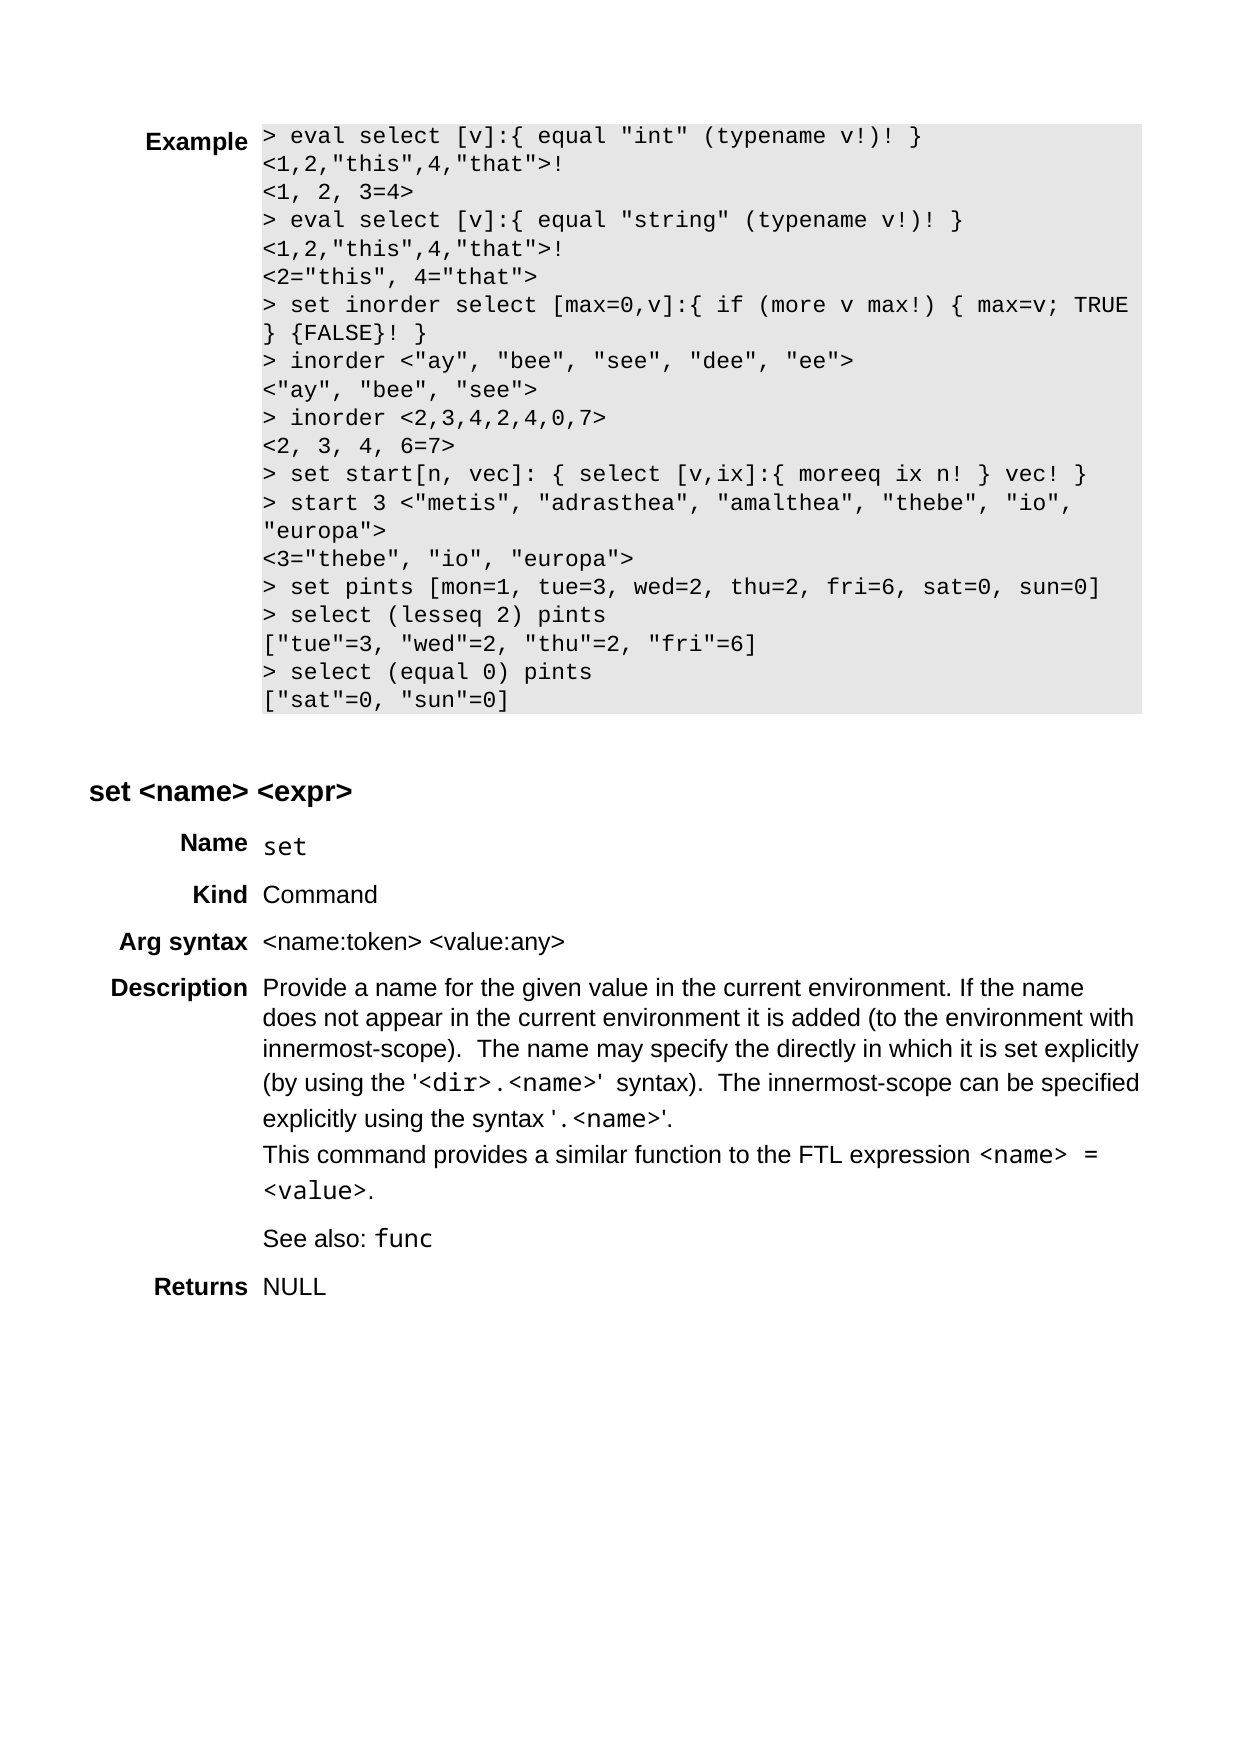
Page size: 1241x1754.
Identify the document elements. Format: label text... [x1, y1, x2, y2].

table_cell Command [260, 871, 1145, 918]
table_cell Arg syntax [89, 918, 259, 964]
table_cell > eval select [v]:{ equal "int" (typename v!)! } <1,2,"this",4,"that">! <1, 2, 3=4> > eval select [v]:{ equal "string" (typename v!)! } <1,2,"this",4,"that">! <2="this", 4="that"> > set inorder select [max=0,v]:{ if (more v max!) { max=v; TRUE } {FALSE}! } > inorder <"ay", "bee", "see", "dee", "ee"> <"ay", "bee", "see"> > inorder <2,3,4,2,4,0,7> <2, 3, 4, 6=7> > set start[n, vec]: { select [v,ix]:{ moreeq ix n! } vec! } > start 3 <"metis", "adrasthea", "amalthea", "thebe", "io", "europa"> <3="thebe", "io", "europa"> > set pints [mon=1, tue=3, wed=2, thu=2, fri=6, sat=0, sun=0] > select (lesseq 2) pints ["tue"=3, "wed"=2, "thu"=2, "fri"=6] > select (equal 0) pints ["sat"=0, "sun"=0] [260, 118, 1145, 726]
table_cell Provide a name for the given value in the current environment. If the name does not appear in the current environment it is added (to the environment with innermost-scope). The name may specify the directly in which it is set explicitly (by using the '<dir>.<name>' syntax). The innermost-scope can be specified explicitly using the syntax '.<name>'. This command provides a similar function to the FTL expression <name> = <value>. See also: func [260, 964, 1145, 1263]
table_cell Returns [89, 1264, 259, 1310]
table_cell <name:token> <value:any> [260, 918, 1145, 964]
table_cell Description [89, 964, 259, 1263]
table_header set [260, 820, 1145, 871]
table_cell NULL [260, 1264, 1145, 1310]
table_cell Kind [89, 871, 259, 918]
table_header Name [89, 820, 259, 871]
subtitle set <name> <expr> [88, 773, 1145, 807]
table_cell Example [89, 118, 259, 726]
